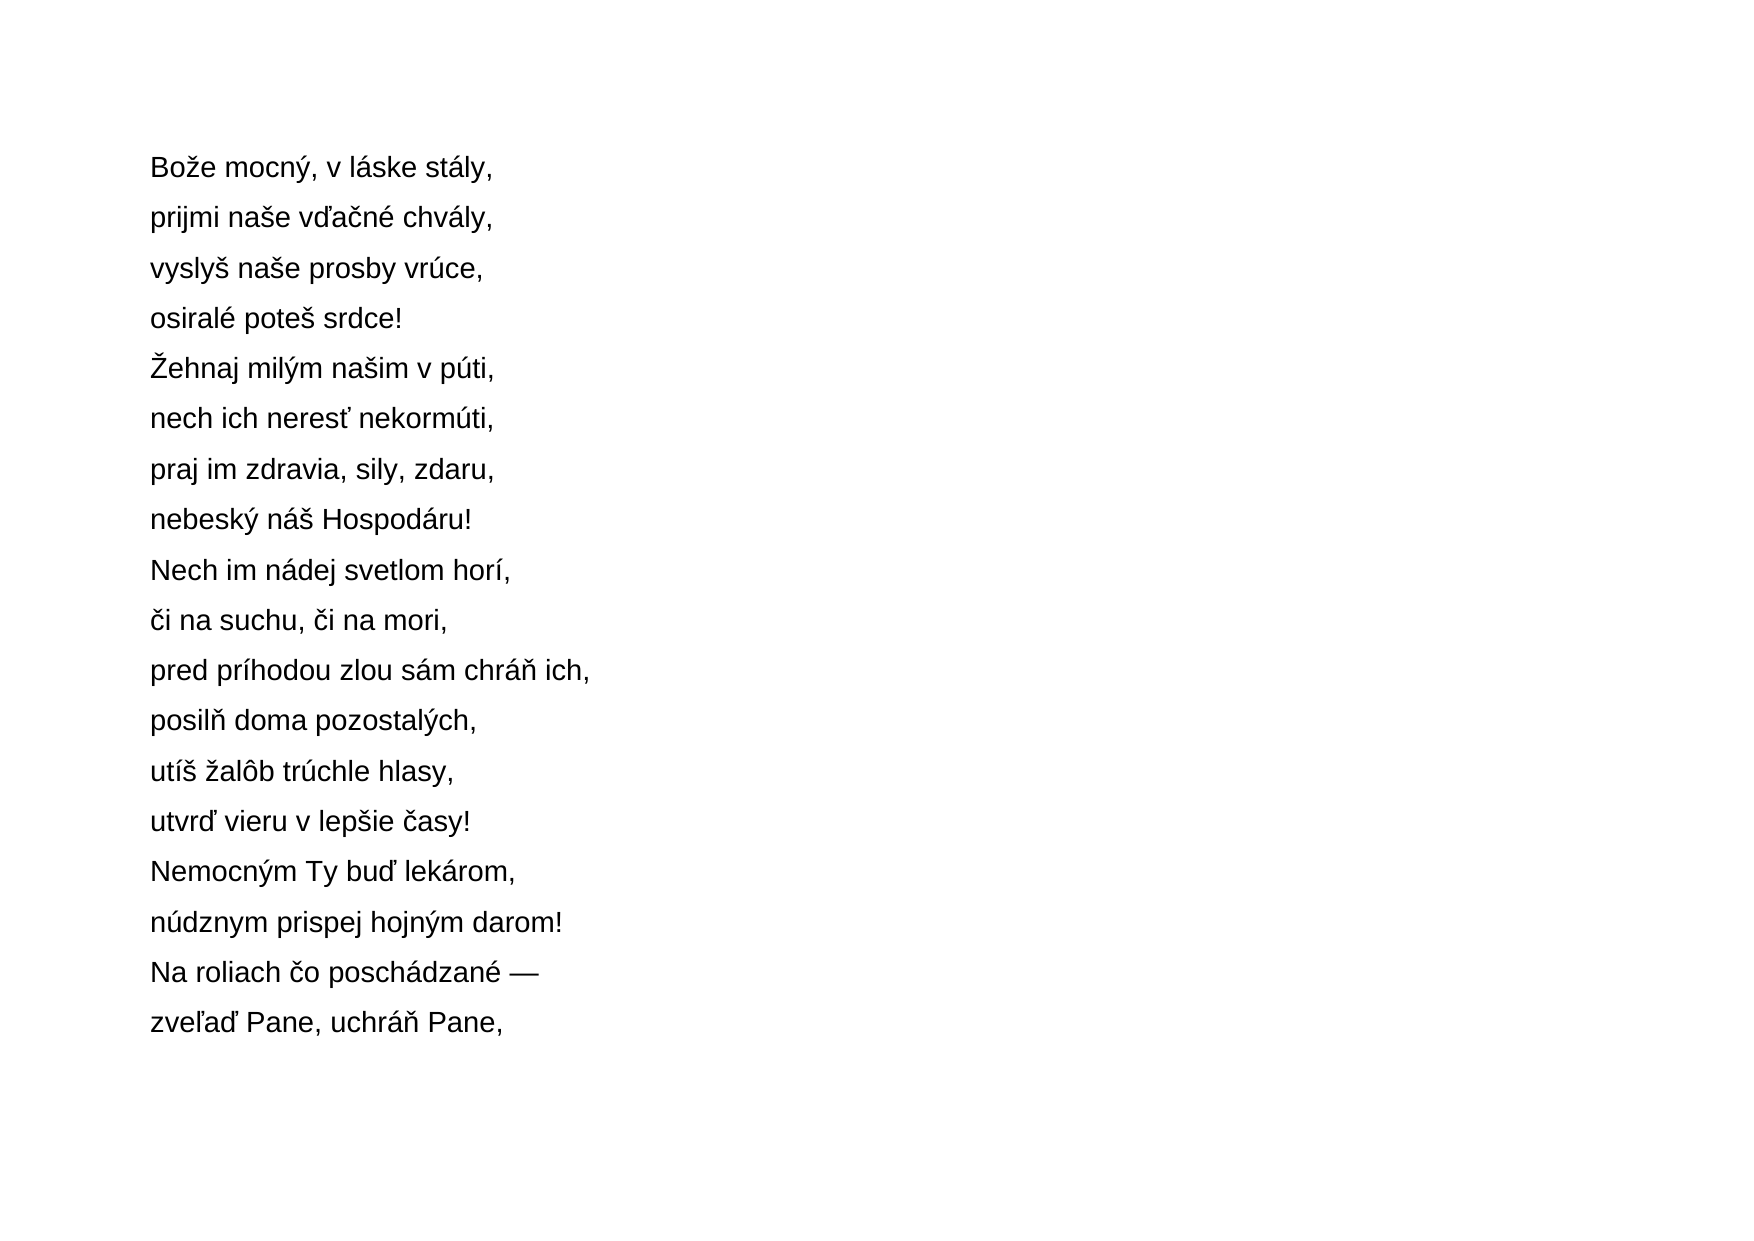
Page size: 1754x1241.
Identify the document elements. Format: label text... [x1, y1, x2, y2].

text Na roliach čo poschádzané — [150, 955, 1243, 988]
text Bože mocný, v láske stály, [150, 150, 1243, 183]
text utíš žalôb trúchle hlasy, [150, 754, 1243, 787]
text Nemocným Ty buď lekárom, [150, 854, 1243, 888]
text núdznym prispej hojným darom! [150, 905, 1243, 938]
text zveľaď Pane, uchráň Pane, [150, 1005, 1243, 1039]
text posilň doma pozostalých, [150, 703, 1243, 737]
text pred príhodou zlou sám chráň ich, [150, 653, 1243, 687]
text Žehnaj milým našim v púti, [150, 351, 1243, 385]
text utvrď vieru v lepšie časy! [150, 804, 1243, 838]
text praj im zdravia, sily, zdaru, [150, 452, 1243, 485]
text Nech im nádej svetlom horí, [150, 552, 1243, 586]
text nech ich neresť nekormúti, [150, 402, 1243, 435]
text či na suchu, či na mori, [150, 603, 1243, 636]
text nebeský náš Hospodáru! [150, 502, 1243, 536]
text vyslyš naše prosby vrúce, [150, 251, 1243, 284]
text osiralé poteš srdce! [150, 301, 1243, 334]
text prijmi naše vďačné chvály, [150, 200, 1243, 234]
